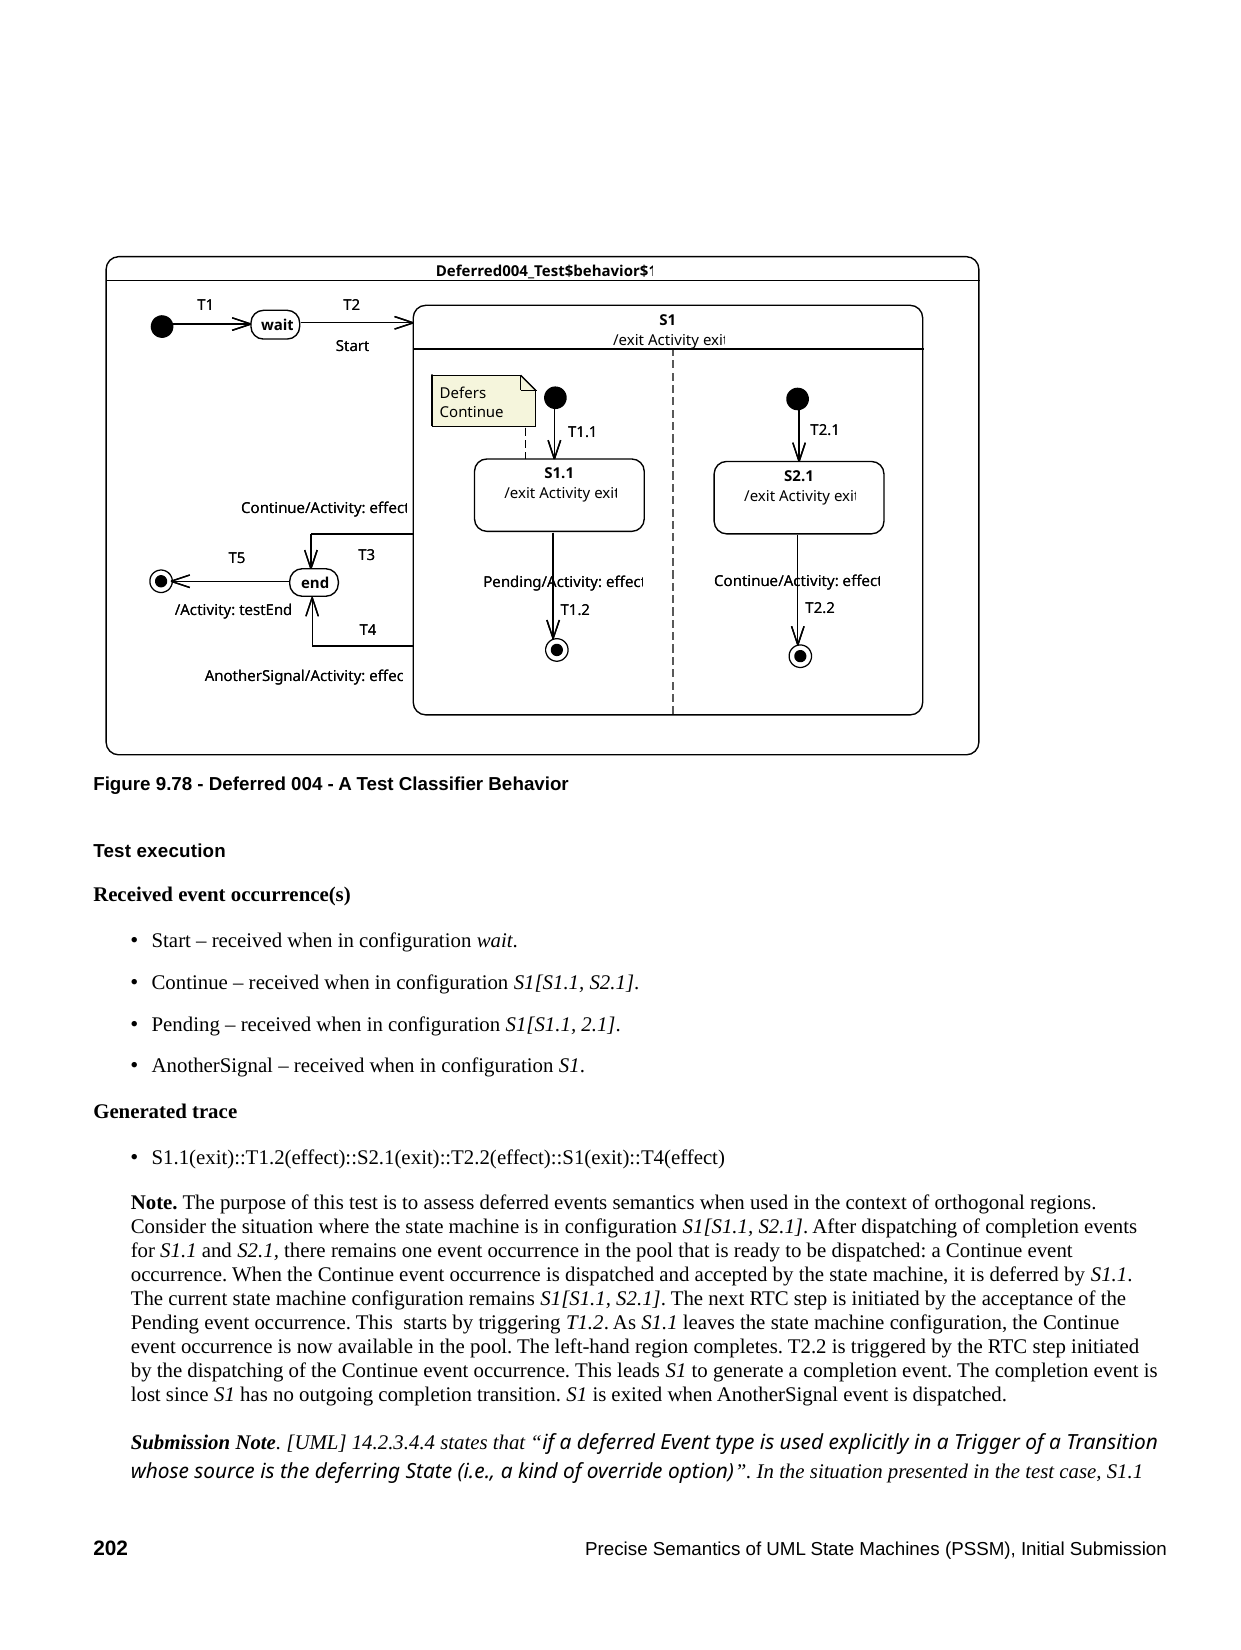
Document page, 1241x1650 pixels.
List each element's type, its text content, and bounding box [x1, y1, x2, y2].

list S1.1(exit)::T1.2(effect)::S2.1(exit)::T2.2(effect)::S1(exit)::T4(effect) [131, 1144, 1164, 1169]
list Continue – received when in configuration S1[S1.1, S2.1]. [131, 969, 1164, 994]
list Pending – received when in configuration S1[S1.1, 2.1]. [131, 1011, 1164, 1036]
list Start – received when in configuration wait. [131, 927, 1164, 952]
subtitle Test execution [93, 840, 1164, 861]
text Submission Note. [UML] 14.2.3.4.4 states that “if a deferred Event type is used explicitly in a Trigger of a Transition whose source is the deferring State (i.e., a kind of override option)”. In the situation presented in the test case, S1.1 [131, 1427, 1164, 1484]
text Received event occurrence(s) [93, 882, 1164, 906]
text Figure 9.78 - Deferred 004 - A Test Classifier Behavior [93, 243, 993, 794]
text Note. The purpose of this test is to assess deferred events semantics when used in the context of orthogonal regions. Consider the situation where the state machine is in configuration S1[S1.1, S2.1]. After dispatching of completion events for S1.1 and S2.1, there remains one event occurrence in the pool that is ready to be dispatched: a Continue event occurrence. When the Continue event occurrence is dispatched and accepted by the state machine, it is deferred by S1.1. The current state machine configuration remains S1[S1.1, S2.1]. The next RTC step is initiated by the acceptance of the Pending event occurrence. This starts by triggering T1.2. As S1.1 leaves the state machine configuration, the Continue event occurrence is now available in the pool. The left-hand region completes. T2.2 is triggered by the RTC step initiated by the dispatching of the Continue event occurrence. This leads S1 to generate a completion event. The completion event is lost since S1 has no outgoing completion transition. S1 is exited when AnotherSignal event is dispatched. [131, 1190, 1164, 1406]
text Generated trace [93, 1098, 1164, 1123]
list AnotherSignal – received when in configuration S1. [131, 1052, 1164, 1077]
